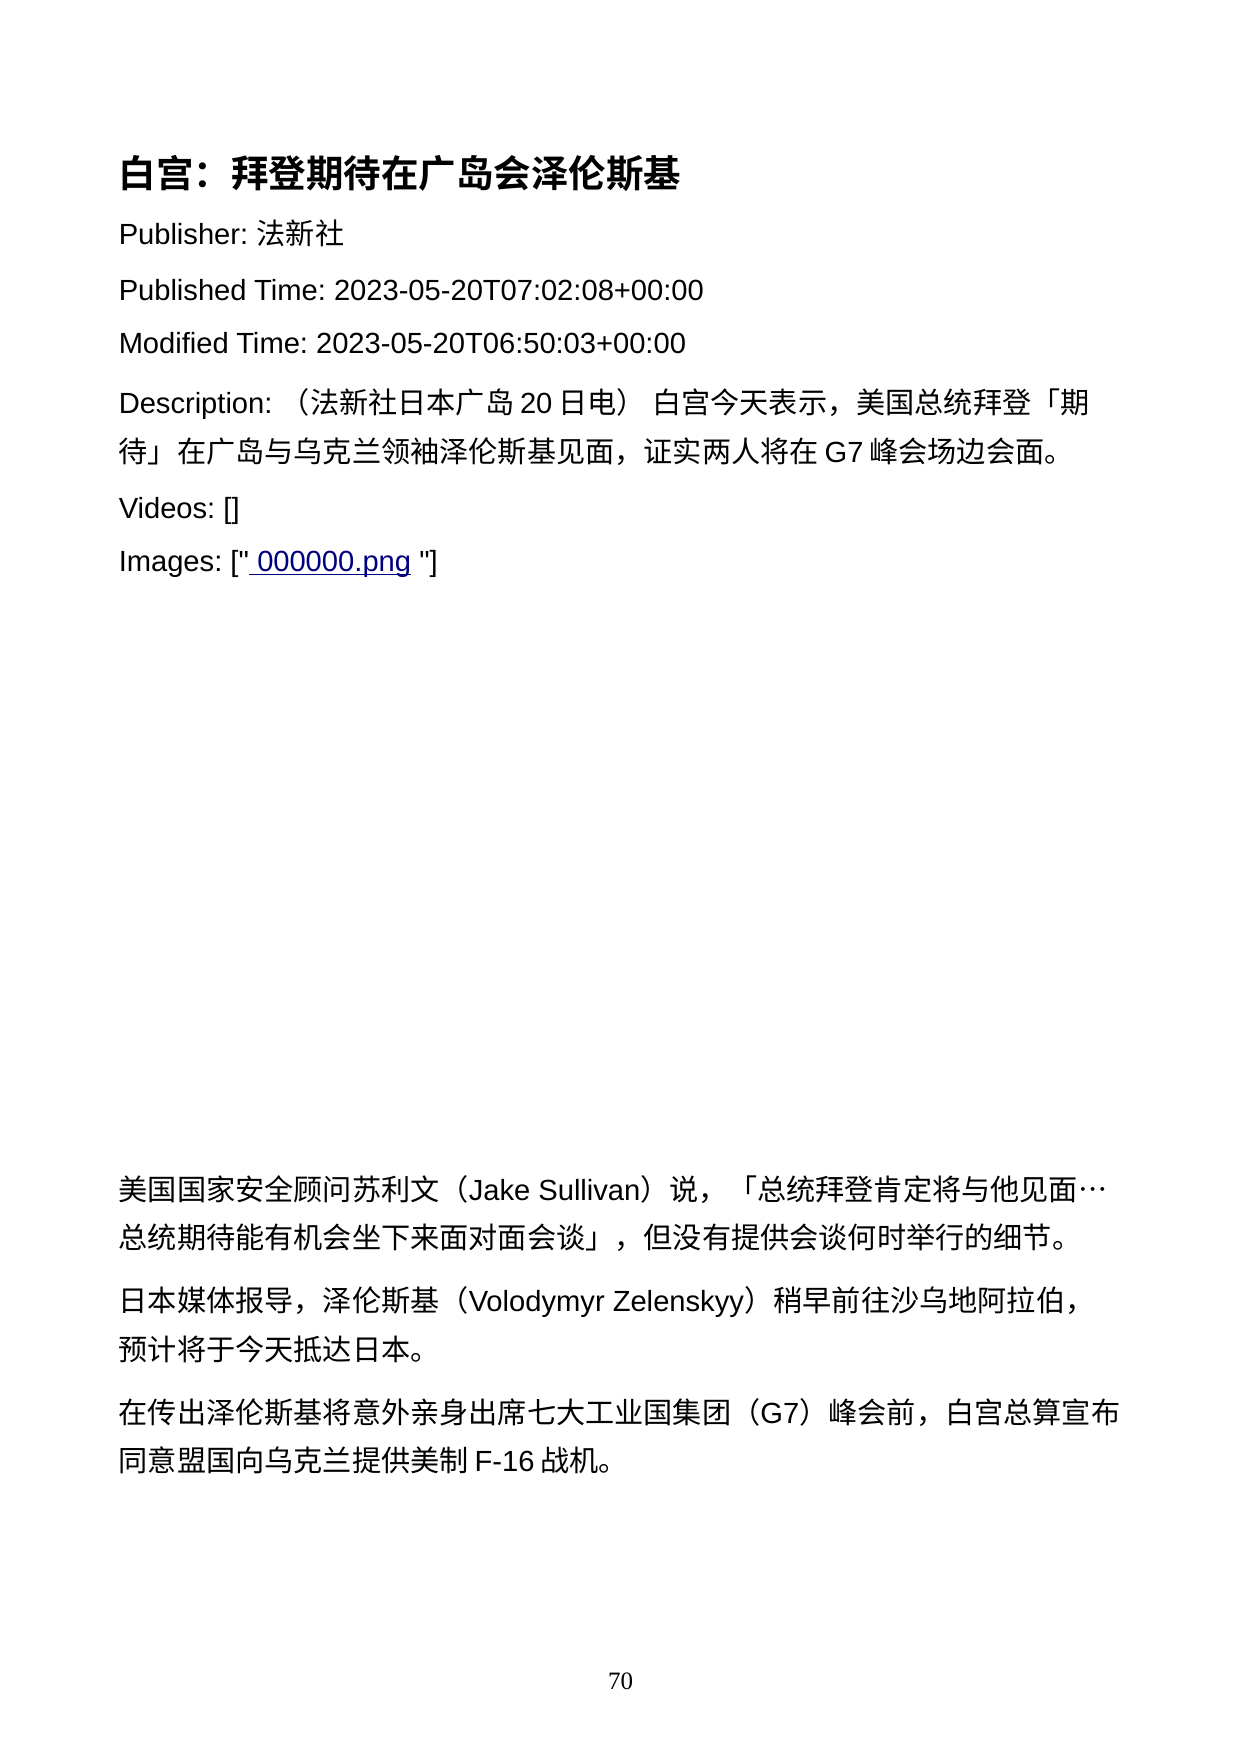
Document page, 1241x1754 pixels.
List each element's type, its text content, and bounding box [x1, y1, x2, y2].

text 美国国家安全顾问苏利文（Jake Sullivan）说，「总统拜登肯定将与他见面…总统期待能有机会坐下来面对面会谈」，但没有提供会谈何时举行的细节。 [118, 1166, 1122, 1257]
text Modified Time: 2023-05-20T06:50:03+00:00 [118, 327, 1122, 360]
text Publisher: 法新社 [118, 210, 1122, 253]
text Images: [" 000000.png "] [118, 544, 1122, 578]
text 日本媒体报导，泽伦斯基（Volodymyr Zelenskyy）稍早前往沙乌地阿拉伯，预计将于今天抵达日本。 [118, 1278, 1122, 1368]
text Published Time: 2023-05-20T07:02:08+00:00 [118, 273, 1122, 307]
text Description: （法新社日本广岛20日电） 白宫今天表示，美国总统拜登「期待」在广岛与乌克兰领袖泽伦斯基见面，证实两人将在G7峰会场边会面。 [118, 380, 1122, 471]
text Videos: [] [118, 491, 1122, 525]
text 在传出泽伦斯基将意外亲身出席七大工业国集团（G7）峰会前，白宫总算宣布同意盟国向乌克兰提供美制F-16战机。 [118, 1389, 1122, 1480]
subtitle 白宫：拜登期待在广岛会泽伦斯基 [118, 143, 1122, 198]
